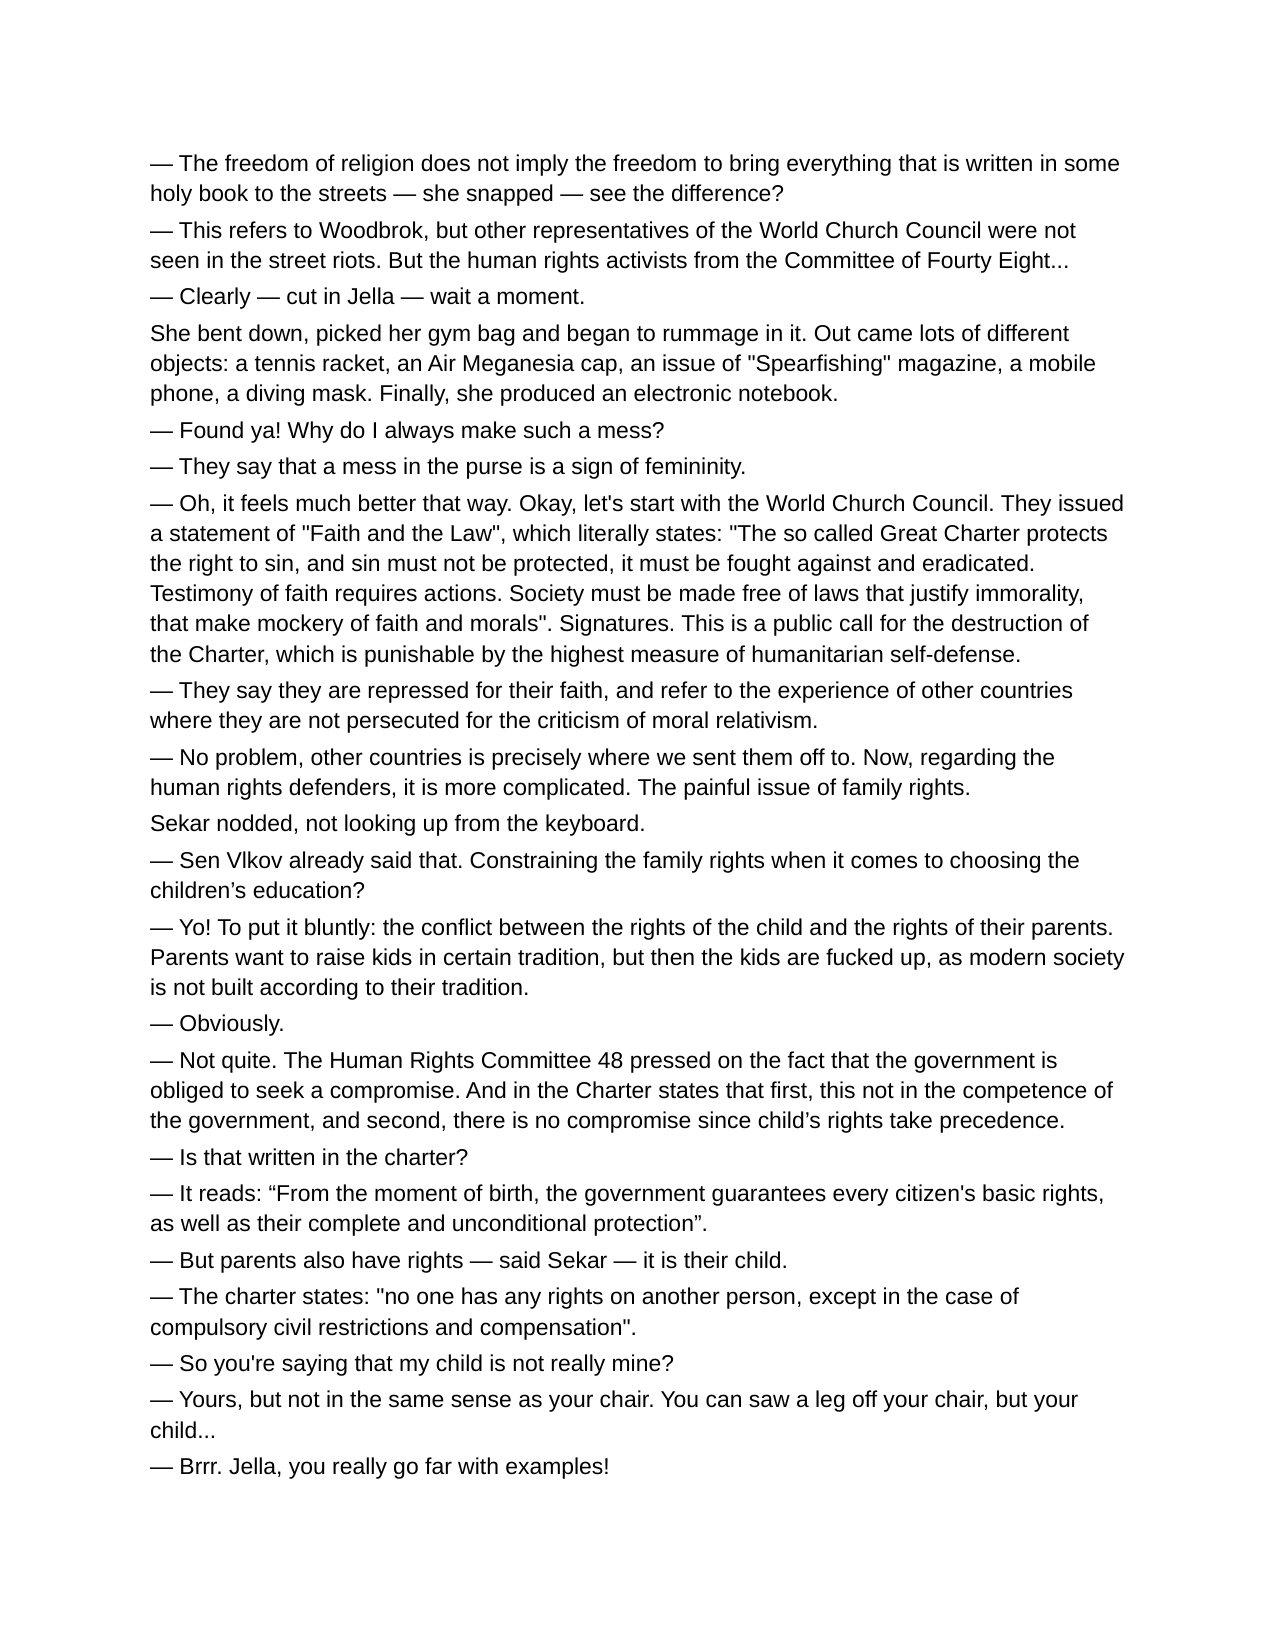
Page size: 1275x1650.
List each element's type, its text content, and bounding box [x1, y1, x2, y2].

text — The freedom of religion does not imply the freedom to bring everything that is written in some holy book to the streets — she snapped — see the difference? [150, 150, 1125, 207]
text — Found ya! Why do I always make such a mess? [150, 417, 1125, 443]
text — It reads: “From the moment of birth, the government guarantees every citizen's basic rights, as well as their complete and unconditional protection”. [150, 1180, 1125, 1237]
text — Yo! To put it bluntly: the conflict between the rights of the child and the rights of their parents. Parents want to raise kids in certain tradition, but then the kids are fucked up, as modern society is not built according to their tradition. [150, 913, 1125, 1000]
text Sekar nodded, not looking up from the keyboard. [150, 810, 1125, 837]
text — Brrr. Jella, you really go far with examples! [150, 1453, 1125, 1479]
text — No problem, other countries is precisely where we sent them off to. Now, regarding the human rights defenders, it is more complicated. The painful issue of family rights. [150, 744, 1125, 800]
text — This refers to Woodbrok, but other representatives of the World Church Council were not seen in the street riots. But the human rights activists from the Committee of Fourty Eight... [150, 217, 1125, 273]
text — Sen Vlkov already said that. Constraining the family rights when it comes to choosing the children’s education? [150, 847, 1125, 903]
text — Is that written in the charter? [150, 1144, 1125, 1170]
text — Not quite. The Human Rights Committee 48 pressed on the fact that the government is obliged to seek a compromise. And in the Charter states that first, this not in the competence of the government, and second, there is no compromise since child’s rights take precedence. [150, 1047, 1125, 1134]
text — They say they are repressed for their faith, and refer to the experience of other countries where they are not persecuted for the criticism of moral relativism. [150, 677, 1125, 734]
text — Yours, but not in the same sense as your chair. You can saw a leg off your chair, but your child... [150, 1386, 1125, 1443]
text — Obviously. [150, 1010, 1125, 1037]
text — They say that a mess in the purse is a sign of femininity. [150, 453, 1125, 479]
text — So you're saying that my child is not really mine? [150, 1350, 1125, 1376]
text She bent down, picked her gym bag and began to rummage in it. Out came lots of different objects: a tennis racket, an Air Meganesia cap, an issue of "Spearfishing" magazine, a mobile phone, a diving mask. Finally, she produced an electronic notebook. [150, 320, 1125, 407]
text — But parents also have rights — said Sekar — it is their child. [150, 1247, 1125, 1273]
text — Clearly — cut in Jella — wait a moment. [150, 283, 1125, 310]
text — The charter states: "no one has any rights on another person, except in the case of compulsory civil restrictions and compensation". [150, 1283, 1125, 1340]
text — Oh, it feels much better that way. Okay, let's start with the World Church Council. They issued a statement of "Faith and the Law", which literally states: "The so called Great Charter protects the right to sin, and sin must not be protected, it must be fought against and eradicated. Testimony of faith requires actions. Society must be made free of laws that justify immorality, that make mockery of faith and morals". Signatures. This is a public call for the destruction of the Charter, which is punishable by the highest measure of humanitarian self-defense. [150, 489, 1125, 667]
